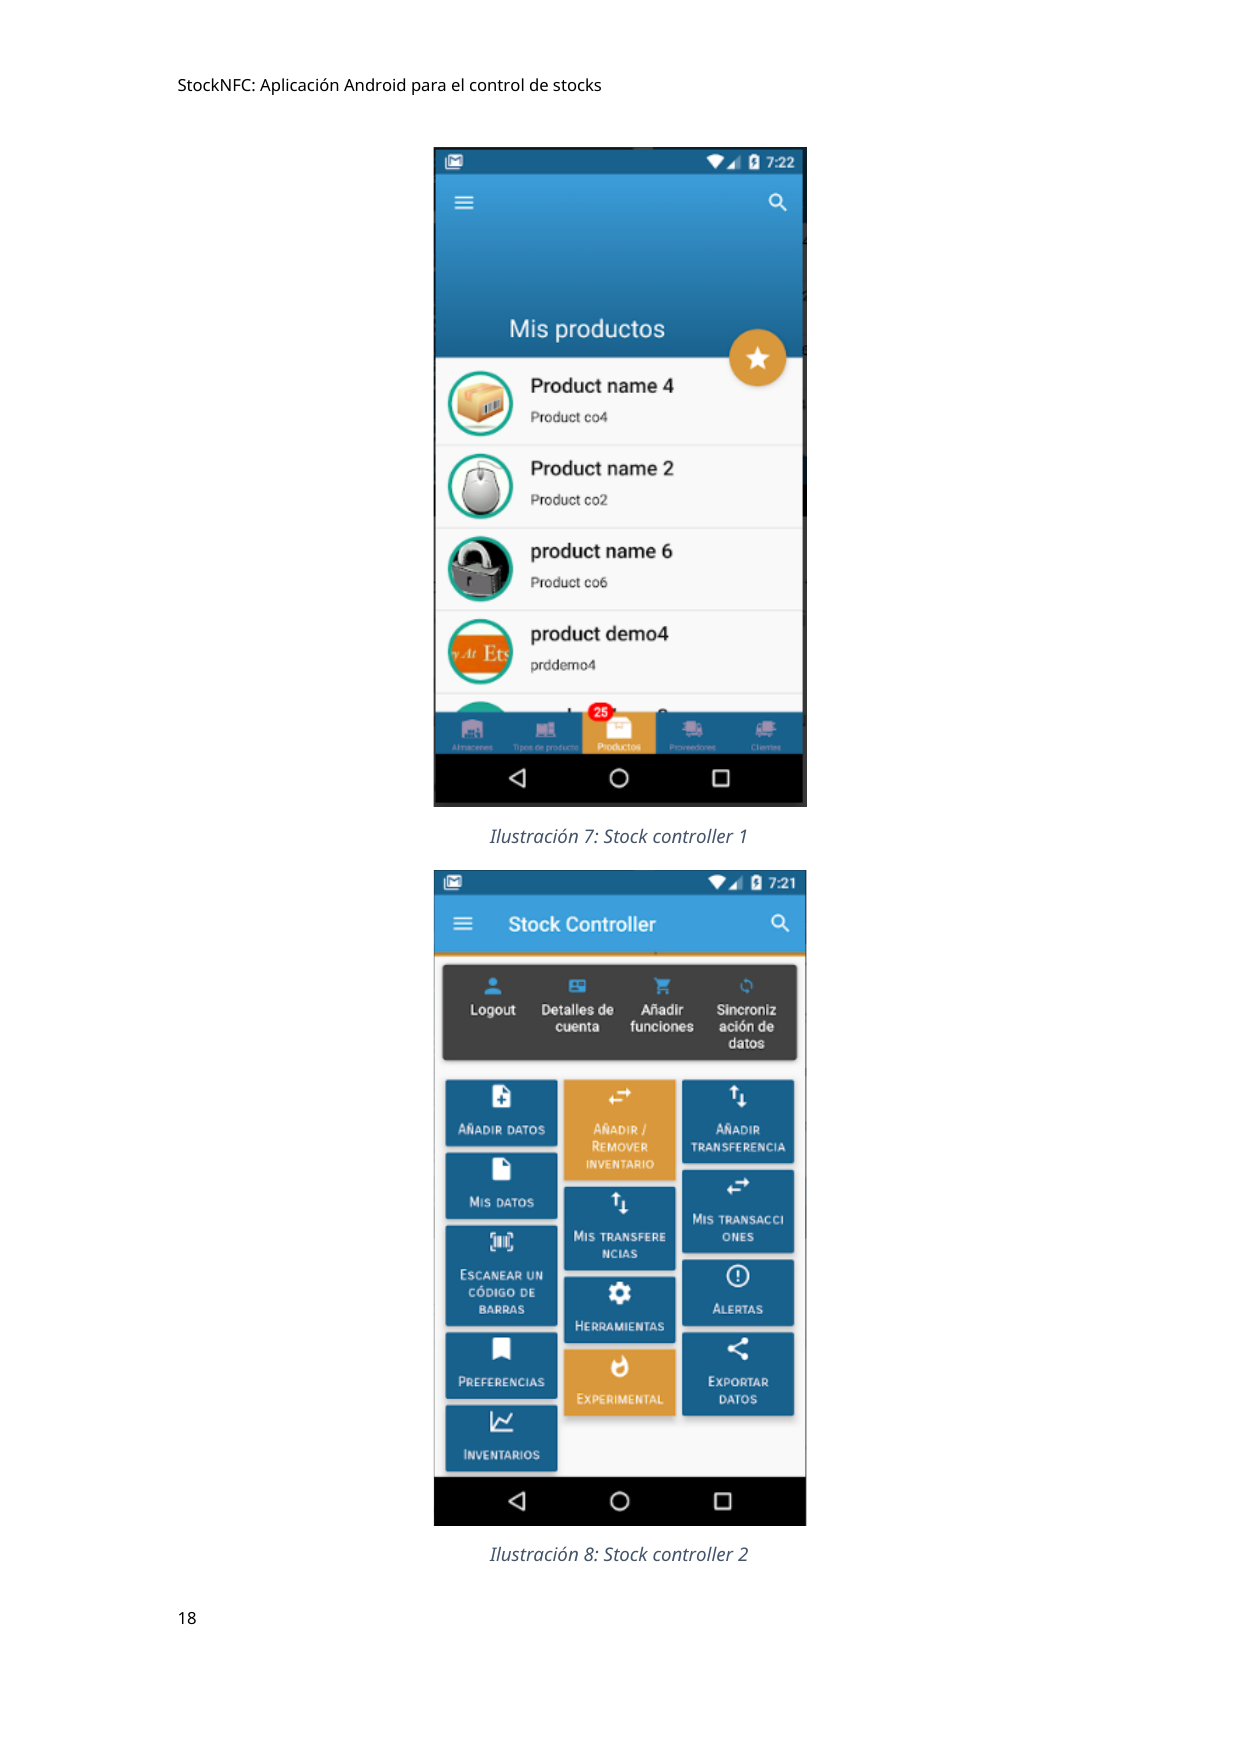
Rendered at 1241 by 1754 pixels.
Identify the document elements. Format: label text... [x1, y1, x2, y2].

text Ilustración 8: Stock controller 2 [177, 1542, 1063, 1567]
text Ilustración 7: Stock controller 1 [177, 824, 1063, 849]
